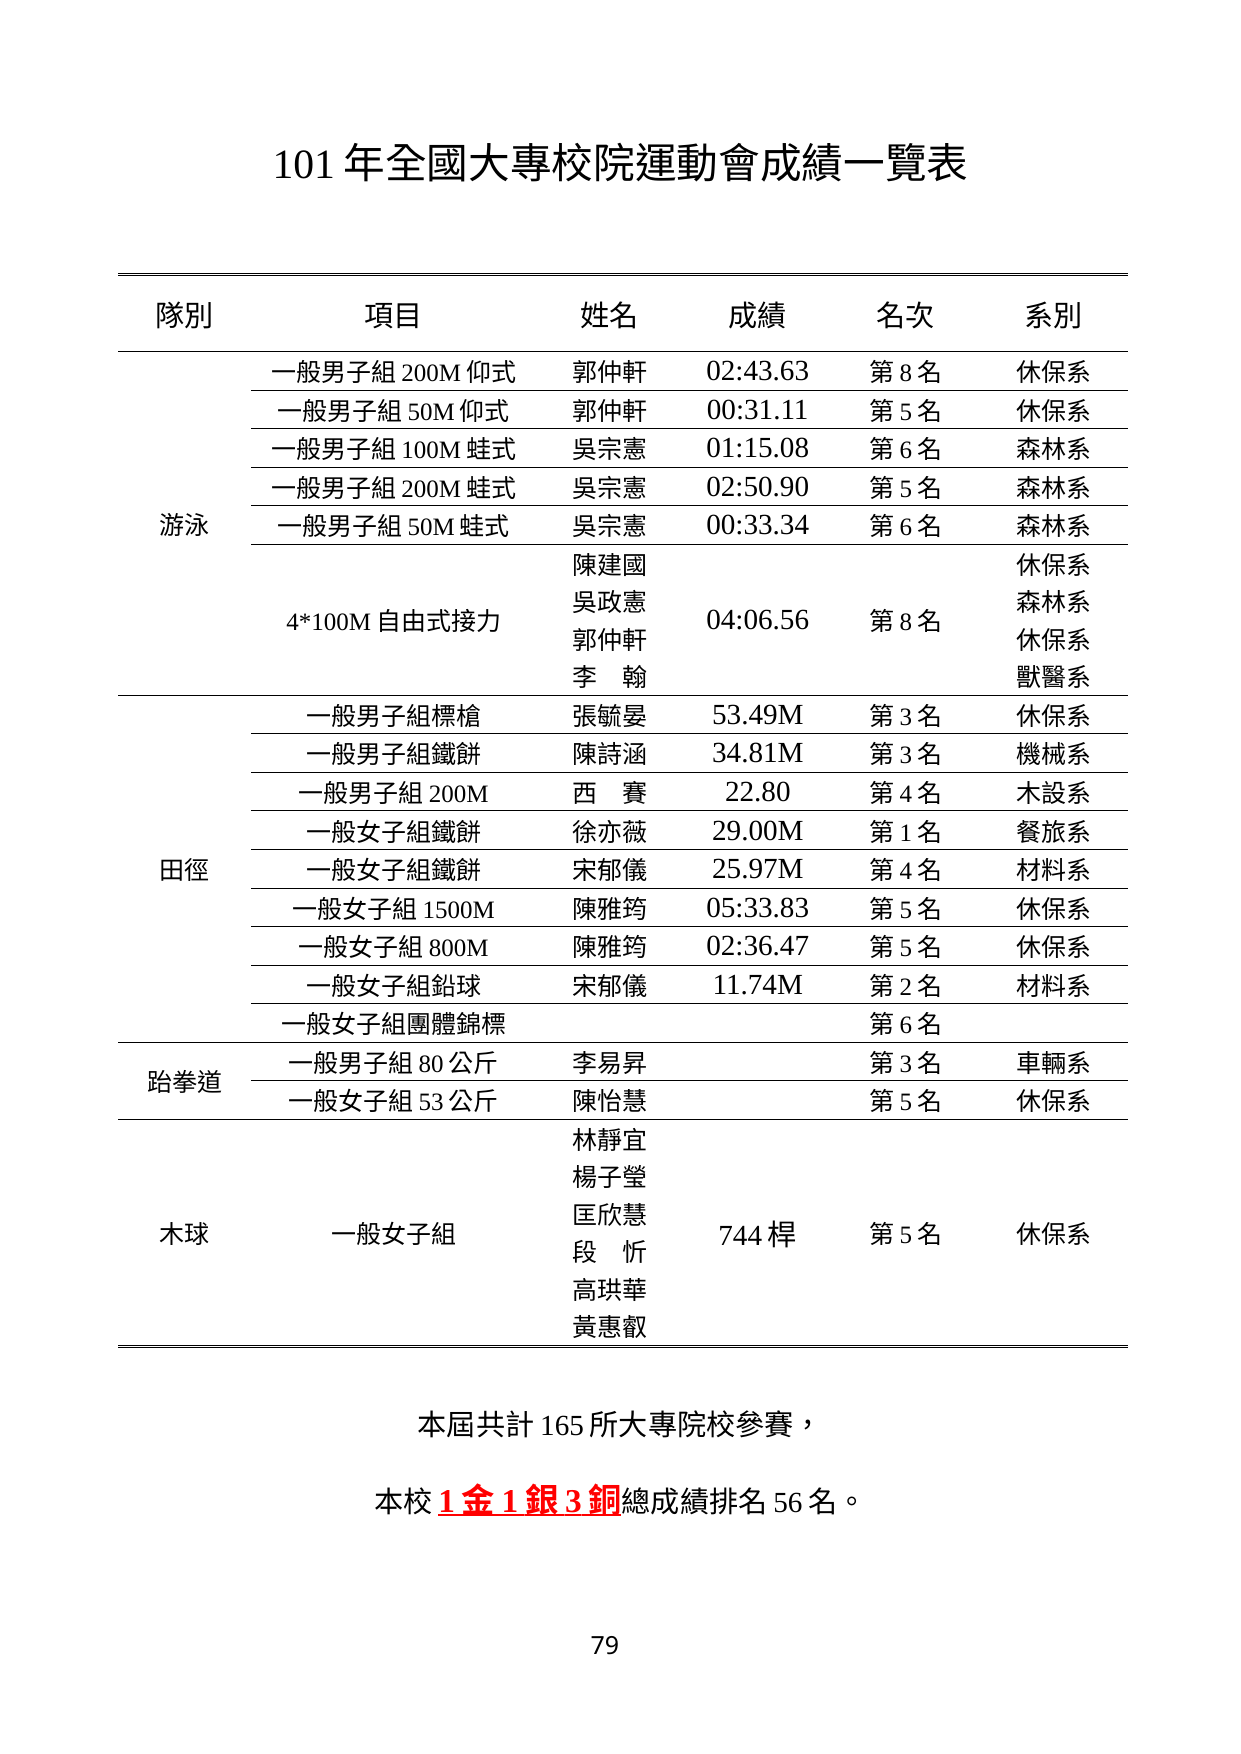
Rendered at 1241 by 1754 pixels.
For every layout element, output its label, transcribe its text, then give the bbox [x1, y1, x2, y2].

table_cell 第6名 [831, 506, 979, 544]
table_cell 西 賽 [536, 773, 683, 810]
table_cell 一般男子組100M蛙式 [251, 429, 536, 467]
table_cell 第6名 [831, 429, 979, 467]
table_cell [536, 1004, 683, 1042]
table_cell 休保系 [980, 352, 1127, 389]
table_cell 第4名 [831, 850, 979, 887]
table_cell 第3名 [831, 734, 979, 772]
text 本校1金1銀3銅總成績排名56名。 [118, 1460, 1122, 1535]
table_cell 34.81M [684, 734, 831, 772]
table_cell 一般男子組80公斤 [251, 1043, 536, 1080]
table_cell 第5名 [831, 889, 979, 926]
table_cell 05:33.83 [684, 889, 831, 926]
table_cell 材料系 [980, 966, 1127, 1003]
table_cell 休保系 [980, 927, 1127, 964]
table_cell 一般男子組標槍 [251, 696, 536, 733]
table_cell 一般男子組50M仰式 [251, 391, 536, 428]
table_cell 一般女子組800M [251, 927, 536, 964]
table_cell 一般男子組鐵餅 [251, 734, 536, 772]
table_cell 25.97M [684, 850, 831, 887]
table_cell 休保系 [980, 1081, 1127, 1119]
table_cell 第8名 [831, 352, 979, 389]
table_cell [684, 1004, 831, 1042]
table_cell 郭仲軒 [536, 391, 683, 428]
table_cell 森林系 [980, 468, 1127, 505]
table_cell 一般女子組團體錦標 [251, 1004, 536, 1042]
table_cell 吳宗憲 [536, 468, 683, 505]
table_cell 744桿 [684, 1120, 831, 1345]
table_cell 第5名 [831, 1081, 979, 1119]
table_cell 一般女子組鉛球 [251, 966, 536, 1003]
table_cell 02:36.47 [684, 927, 831, 964]
table_cell 陳雅筠 [536, 927, 683, 964]
table_cell 林靜宜 楊子瑩 匡欣慧 段 忻 高珙華 黃惠叡 [536, 1120, 683, 1345]
table_header 系別 [980, 276, 1127, 351]
table_cell 04:06.56 [684, 545, 831, 695]
table_cell 游泳 [118, 352, 251, 695]
table_cell 徐亦薇 [536, 811, 683, 849]
table_cell 一般女子組 [251, 1120, 536, 1345]
table_cell 29.00M [684, 811, 831, 849]
table_cell 53.49M [684, 696, 831, 733]
table_header 名次 [831, 276, 979, 351]
table_cell 02:50.90 [684, 468, 831, 505]
text 101年全國大專校院運動會成績一覽表 [118, 123, 1122, 198]
table_header 成績 [684, 276, 831, 351]
table_cell 宋郁儀 [536, 966, 683, 1003]
table_cell 森林系 [980, 429, 1127, 467]
table_cell 4*100M自由式接力 [251, 545, 536, 695]
table_cell 一般女子組53公斤 [251, 1081, 536, 1119]
table_cell 吳宗憲 [536, 429, 683, 467]
table_cell 00:33.34 [684, 506, 831, 544]
table_cell 第5名 [831, 391, 979, 428]
table_cell [684, 1043, 831, 1080]
table_cell 吳宗憲 [536, 506, 683, 544]
table_cell 一般男子組200M仰式 [251, 352, 536, 389]
table_cell 02:43.63 [684, 352, 831, 389]
table_cell 宋郁儀 [536, 850, 683, 887]
table_cell 第4名 [831, 773, 979, 810]
table_cell 休保系 [980, 391, 1127, 428]
table_cell 休保系 [980, 696, 1127, 733]
table_cell 材料系 [980, 850, 1127, 887]
table_cell [684, 1081, 831, 1119]
table_cell 休保系 [980, 1120, 1127, 1345]
table_header 隊別 [118, 276, 251, 351]
table_cell 00:31.11 [684, 391, 831, 428]
table_cell 第1名 [831, 811, 979, 849]
table_cell 22.80 [684, 773, 831, 810]
table_cell 陳建國 吳政憲 郭仲軒 李 翰 [536, 545, 683, 695]
table_cell 機械系 [980, 734, 1127, 772]
table_cell 第5名 [831, 1120, 979, 1345]
table_cell 一般女子組鐵餅 [251, 811, 536, 849]
table_cell 車輛系 [980, 1043, 1127, 1080]
table_cell 一般女子組鐵餅 [251, 850, 536, 887]
table_cell 一般男子組200M蛙式 [251, 468, 536, 505]
table_cell 第8名 [831, 545, 979, 695]
table_cell 木球 [118, 1120, 251, 1345]
text 本屆共計165所大專院校參賽， [118, 1385, 1122, 1460]
table_cell 第5名 [831, 468, 979, 505]
table_cell 一般女子組1500M [251, 889, 536, 926]
table_header 項目 [251, 276, 536, 351]
table_cell 一般男子組200M [251, 773, 536, 810]
table_cell 第2名 [831, 966, 979, 1003]
table_cell [980, 1004, 1127, 1042]
table_cell 田徑 [118, 696, 251, 1042]
table_cell 陳雅筠 [536, 889, 683, 926]
table_cell 郭仲軒 [536, 352, 683, 389]
table_cell 第3名 [831, 696, 979, 733]
table_header 姓名 [536, 276, 683, 351]
table_cell 餐旅系 [980, 811, 1127, 849]
table_cell 陳詩涵 [536, 734, 683, 772]
table_cell 一般男子組50M蛙式 [251, 506, 536, 544]
table_cell 休保系 森林系 休保系 獸醫系 [980, 545, 1127, 695]
table_cell 第3名 [831, 1043, 979, 1080]
table_cell 木設系 [980, 773, 1127, 810]
table_cell 第5名 [831, 927, 979, 964]
table_cell 森林系 [980, 506, 1127, 544]
table_cell 休保系 [980, 889, 1127, 926]
table_cell 01:15.08 [684, 429, 831, 467]
table_cell 11.74M [684, 966, 831, 1003]
table_cell 張毓晏 [536, 696, 683, 733]
table_cell 陳怡慧 [536, 1081, 683, 1119]
table_cell 李易昇 [536, 1043, 683, 1080]
table_cell 跆拳道 [118, 1043, 251, 1119]
table_cell 第6名 [831, 1004, 979, 1042]
